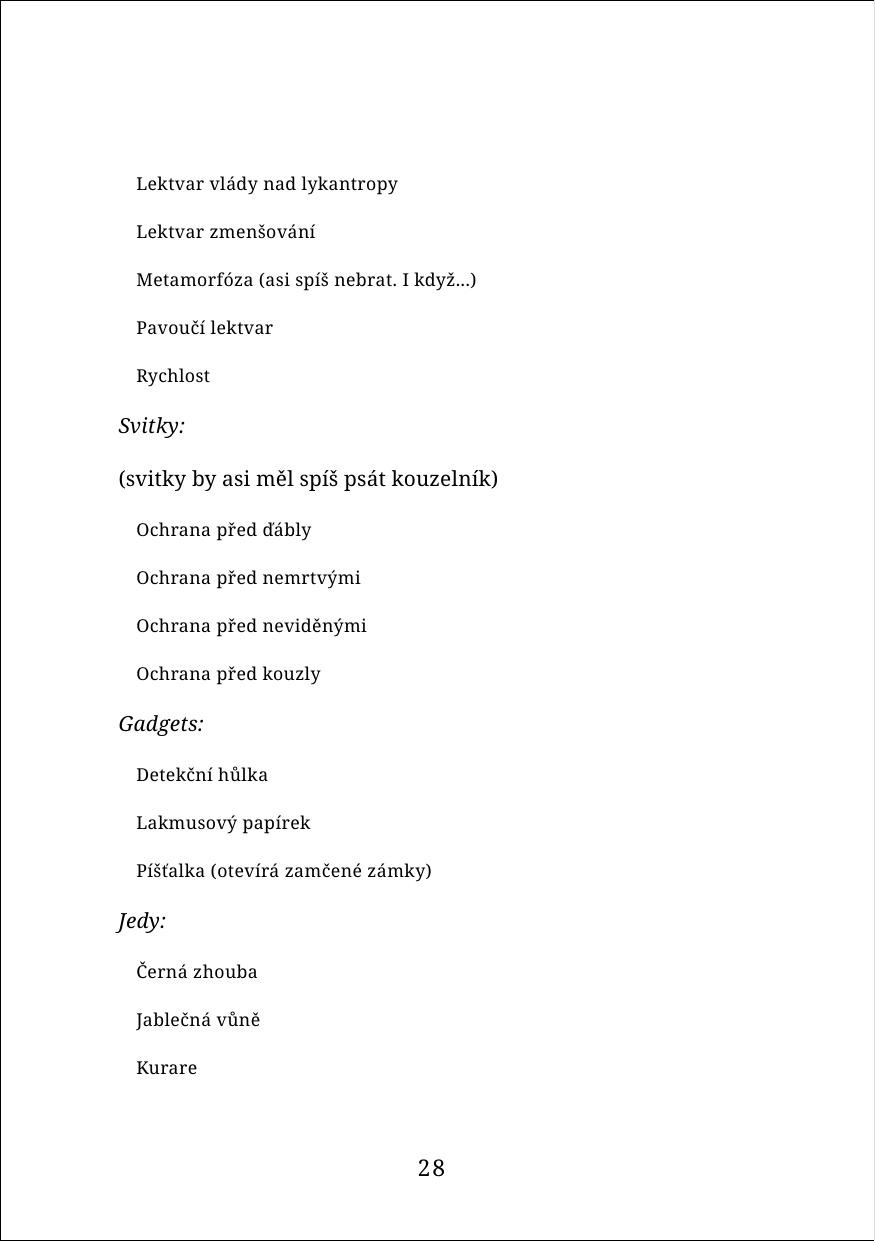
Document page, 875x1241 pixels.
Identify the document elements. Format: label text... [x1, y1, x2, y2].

text Rychlost [136, 363, 756, 388]
text Ochrana před kouzly [136, 662, 756, 686]
text Jablečná vůně [136, 1008, 756, 1032]
text Černá zhouba [136, 960, 756, 984]
text Lakmusový papírek [136, 811, 756, 835]
text Detekční hůlka [136, 763, 756, 787]
text (svitky by asi měl spíš psát kouzelník) [118, 464, 756, 493]
text Metamorfóza (asi spíš nebrat. I když...) [136, 268, 756, 292]
text Lektvar vlády nad lykantropy [136, 172, 756, 196]
text Pavoučí lektvar [136, 316, 756, 340]
text Ochrana před ďábly [136, 518, 756, 542]
text Píšťalka (otevírá zamčené zámky) [136, 858, 756, 883]
text Gadgets: [118, 709, 756, 738]
text Svitky: [118, 411, 756, 440]
text Ochrana před neviděnými [136, 614, 756, 638]
text Ochrana před nemrtvými [136, 566, 756, 590]
text Jedy: [118, 906, 756, 935]
text Kurare [136, 1056, 756, 1080]
text Lektvar zmenšování [136, 220, 756, 244]
